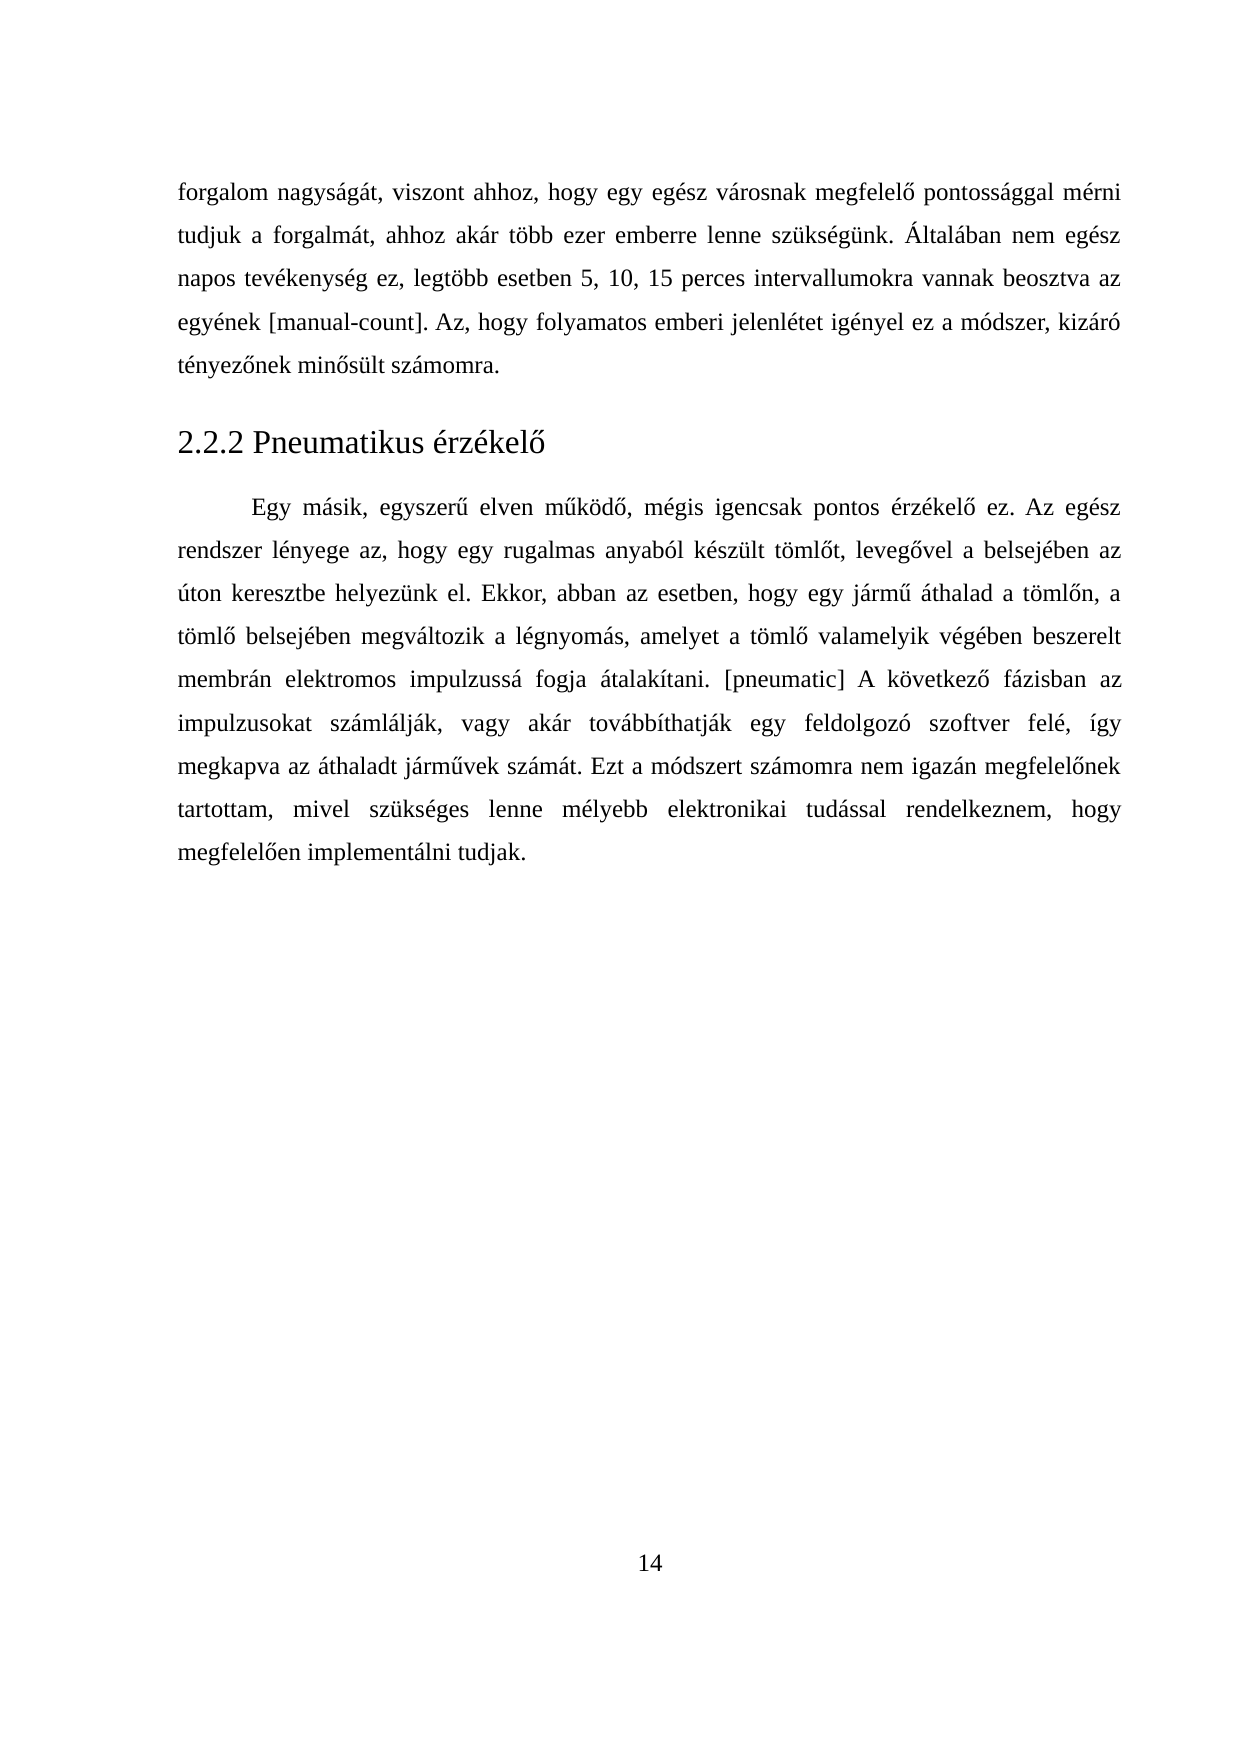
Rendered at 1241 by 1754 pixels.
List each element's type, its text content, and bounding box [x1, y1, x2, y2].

text Egy másik, egyszerű elven működő, mégis igencsak pontos érzékelő ez. Az egész rendszer lényege az, hogy egy rugalmas anyaból készült tömlőt, levegővel a belsejében az úton keresztbe helyezünk el. Ekkor, abban az esetben, hogy egy jármű áthalad a tömlőn, a tömlő belsejében megváltozik a légnyomás, amelyet a tömlő valamelyik végében beszerelt membrán elektromos impulzussá fogja átalakítani. [pneumatic] A következő fázisban az impulzusokat számlálják, vagy akár továbbíthatják egy feldolgozó szoftver felé, így megkapva az áthaladt járművek számát. Ezt a módszert számomra nem igazán megfelelőnek tartottam, mivel szükséges lenne mélyebb elektronikai tudással rendelkeznem, hogy megfelelően implementálni tudjak. [177, 492, 1122, 866]
text forgalom nagyságát, viszont ahhoz, hogy egy egész városnak megfelelő pontossággal mérni tudjuk a forgalmát, ahhoz akár több ezer emberre lenne szükségünk. Általában nem egész napos tevékenység ez, legtöbb esetben 5, 10, 15 perces intervallumokra vannak beosztva az egyének [manual-count]. Az, hogy folyamatos emberi jelenlétet igényel ez a módszer, kizáró tényezőnek minősült számomra. [177, 177, 1122, 378]
subtitle Pneumatikus érzékelő [177, 422, 1122, 460]
